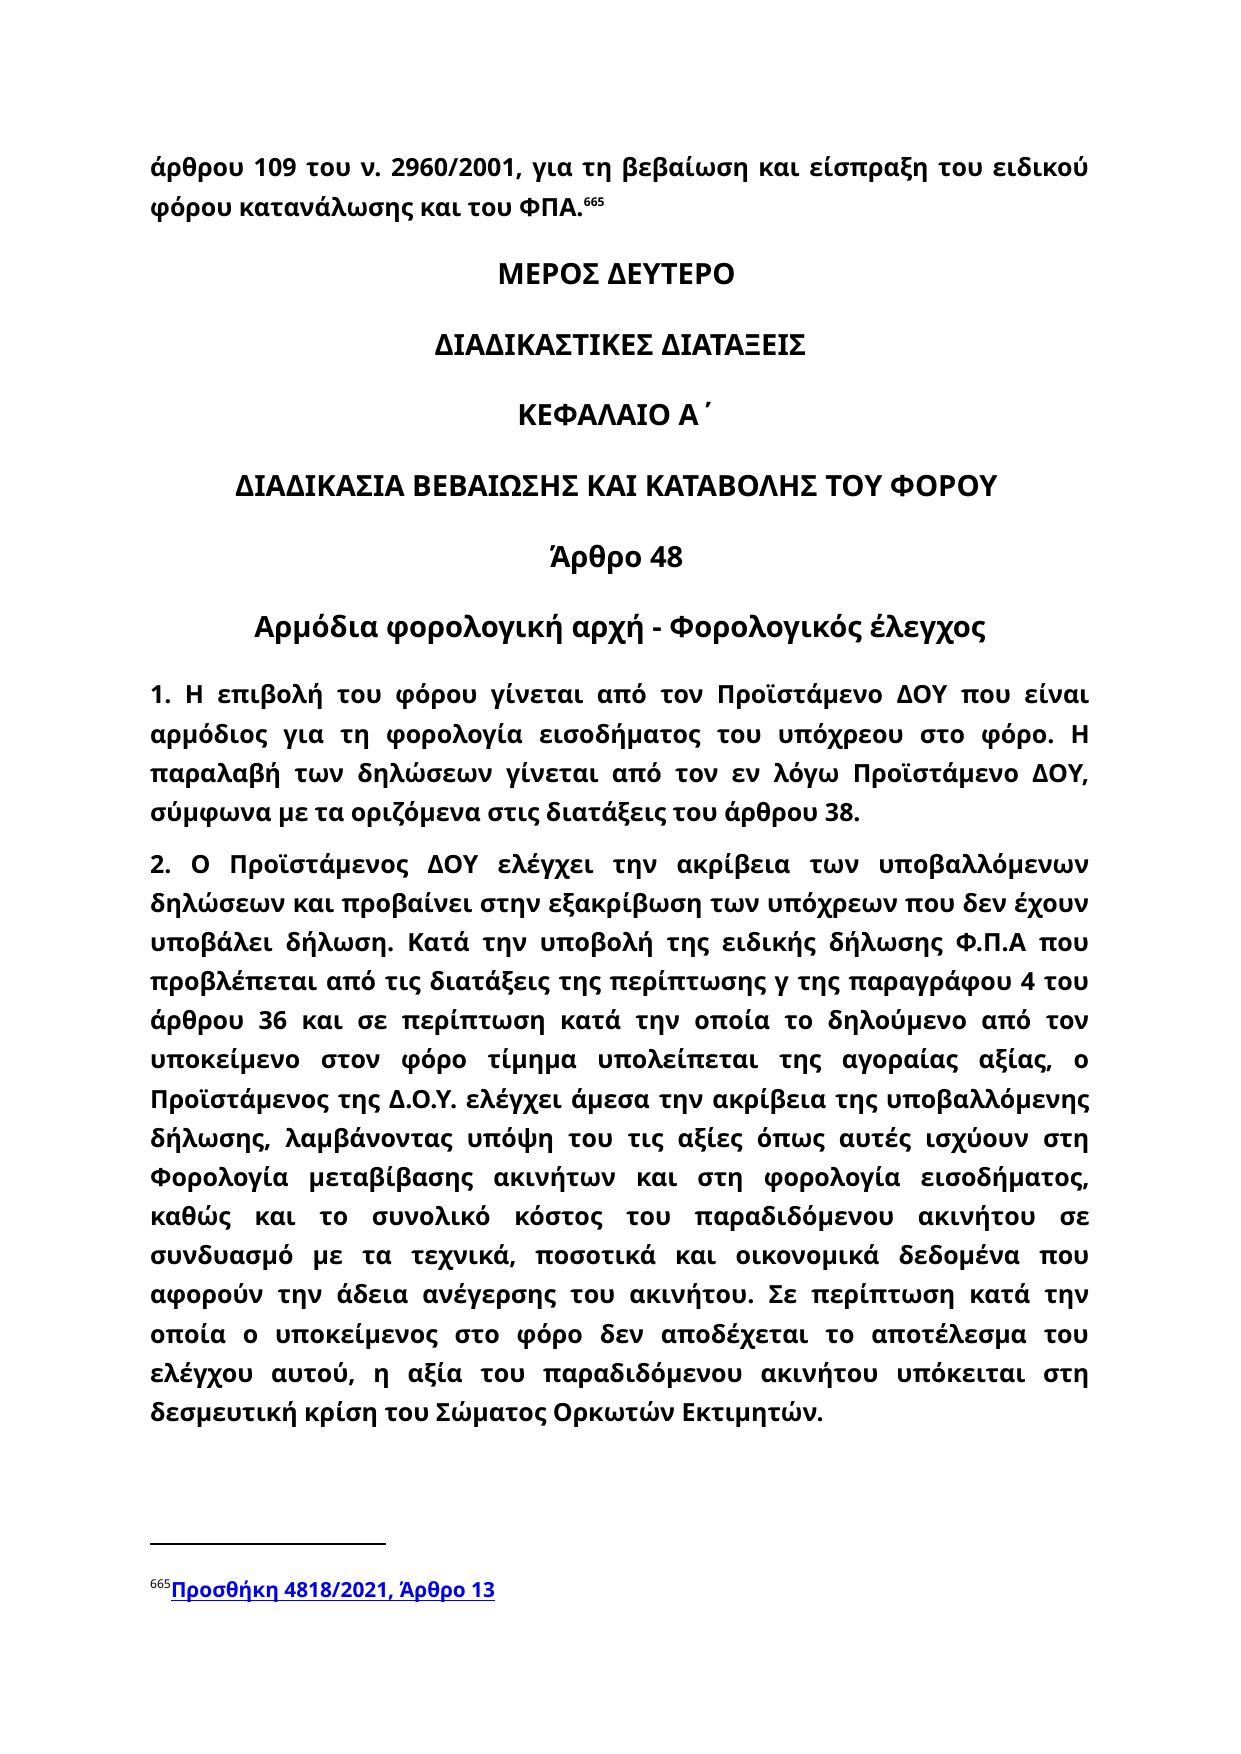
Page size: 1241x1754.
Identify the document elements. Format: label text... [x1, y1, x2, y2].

subtitle Άρθρο 48 [150, 536, 1090, 576]
subtitle ΚΕΦΑΛΑΙΟ Α΄ [150, 394, 1090, 434]
subtitle Αρμόδια φορολογική αρχή - Φορολογικός έλεγχος [150, 606, 1090, 646]
text άρθρου 109 του ν. 2960/2001, για τη βεβαίωση και είσπραξη του ειδικού φόρου κατανάλωσης και του ΦΠΑ. [150, 150, 1090, 223]
text 1. Η επιβολή του φόρου γίνεται από τον Προϊστάμενο ΔΟΥ που είναι αρμόδιος για τη φορολογία εισοδήματος του υπόχρεου στο φόρο. Η παραλαβή των δηλώσεων γίνεται από τον εν λόγω Προϊστάμενο ΔΟΥ, σύμφωνα με τα οριζόμενα στις διατάξεις του άρθρου 38. [150, 677, 1090, 829]
subtitle ΜΕΡΟΣ ΔΕΥΤΕΡΟ [150, 253, 1090, 293]
subtitle ΔΙΑΔΙΚΑΣΤΙΚΕΣ ΔΙΑΤΑΞΕΙΣ [150, 324, 1090, 364]
subtitle ΔΙΑΔΙΚΑΣΙΑ ΒΕΒΑΙΩΣΗΣ ΚΑΙ ΚΑΤΑΒΟΛΗΣ ΤΟΥ ΦΟΡΟΥ [150, 465, 1090, 505]
text Προσθήκη 4818/2021, Άρθρο 13 [150, 1576, 1090, 1604]
text 2. Ο Προϊστάμενος ΔΟΥ ελέγχει την ακρίβεια των υποβαλλόμενων δηλώσεων και προβαίνει στην εξακρίβωση των υπόχρεων που δεν έχουν υποβάλει δήλωση. Κατά την υποβολή της ειδικής δήλωσης Φ.Π.Α που προβλέπεται από τις διατάξεις της περίπτωσης γ της παραγράφου 4 του άρθρου 36 και σε περίπτωση κατά την οποία το δηλούμενο από τον υποκείμενο στον φόρο τίμημα υπολείπεται της αγοραίας αξίας, ο Προϊστάμενος της Δ.Ο.Υ. ελέγχει άμεσα την ακρίβεια της υποβαλλόμενης δήλωσης, λαμβάνοντας υπόψη του τις αξίες όπως αυτές ισχύουν στη Φορολογία μεταβίβασης ακινήτων και στη φορολογία εισοδήματος, καθώς και το συνολικό κόστος του παραδιδόμενου ακινήτου σε συνδυασμό με τα τεχνικά, ποσοτικά και οικονομικά δεδομένα που αφορούν την άδεια ανέγερσης του ακινήτου. Σε περίπτωση κατά την οποία ο υποκείμενος στο φόρο δεν αποδέχεται το αποτέλεσμα του ελέγχου αυτού, η αξία του παραδιδόμενου ακινήτου υπόκειται στη δεσμευτική κρίση του Σώματος Ορκωτών Εκτιμητών. [150, 846, 1090, 1429]
